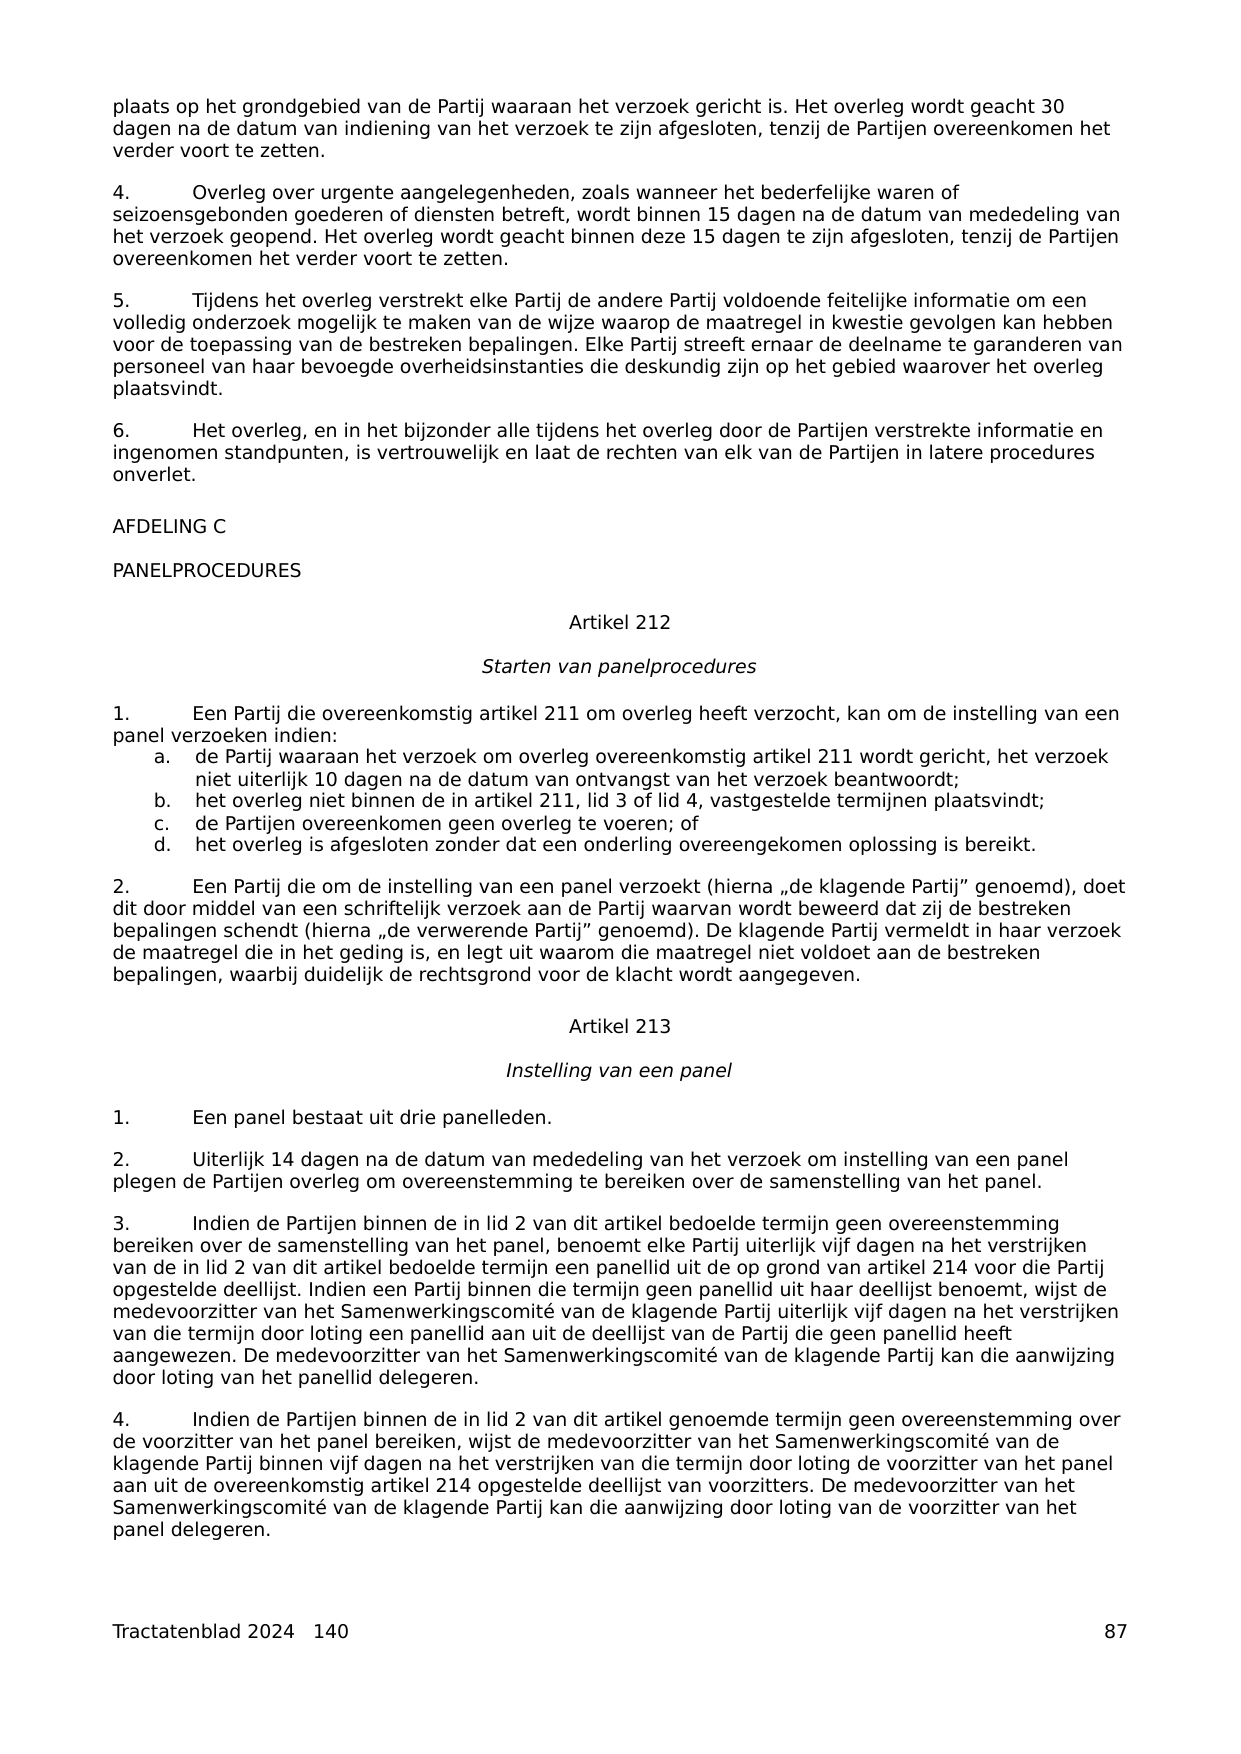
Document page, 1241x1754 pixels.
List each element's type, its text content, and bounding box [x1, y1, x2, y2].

text 6. Het overleg, en in het bijzonder alle tijdens het overleg door de Partijen verstrekte informatie en ingenomen standpunten, is vertrouwelijk en laat de rechten van elk van de Partijen in latere procedures onverlet. [112, 420, 1128, 486]
text 1. Een panel bestaat uit drie panelleden. [112, 1107, 1128, 1129]
subtitle AFDELING C PANELPROCEDURES [112, 516, 1128, 582]
subtitle Artikel 213 Instelling van een panel [112, 1016, 1128, 1082]
text c. de Partijen overeenkomen geen overleg te voeren; of [153, 812, 1128, 834]
text d. het overleg is afgesloten zonder dat een onderling overeengekomen oplossing is bereikt. [153, 834, 1128, 856]
text plaats op het grondgebied van de Partij waaraan het verzoek gericht is. Het overleg wordt geacht 30 dagen na de datum van indiening van het verzoek te zijn afgesloten, tenzij de Partijen overeenkomen het verder voort te zetten. [112, 96, 1128, 162]
text 2. Een Partij die om de instelling van een panel verzoekt (hierna „de klagende Partij” genoemd), doet dit door middel van een schriftelijk verzoek aan de Partij waarvan wordt beweerd dat zij de bestreken bepalingen schendt (hierna „de verwerende Partij” genoemd). De klagende Partij vermeldt in haar verzoek de maatregel die in het geding is, en legt uit waarom die maatregel niet voldoet aan de bestreken bepalingen, waarbij duidelijk de rechtsgrond voor de klacht wordt aangegeven. [112, 876, 1128, 986]
text 2. Uiterlijk 14 dagen na de datum van mededeling van het verzoek om instelling van een panel plegen de Partijen overleg om overeenstemming te bereiken over de samenstelling van het panel. [112, 1149, 1128, 1193]
text 1. Een Partij die overeenkomstig artikel 211 om overleg heeft verzocht, kan om de instelling van een panel verzoeken indien: [112, 702, 1128, 746]
text 3. Indien de Partijen binnen de in lid 2 van dit artikel bedoelde termijn geen overeenstemming bereiken over de samenstelling van het panel, benoemt elke Partij uiterlijk vijf dagen na het verstrijken van de in lid 2 van dit artikel bedoelde termijn een panellid uit de op grond van artikel 214 voor die Partij opgestelde deellijst. Indien een Partij binnen die termijn geen panellid uit haar deellijst benoemt, wijst de medevoorzitter van het Samenwerkingscomité van de klagende Partij uiterlijk vijf dagen na het verstrijken van die termijn door loting een panellid aan uit de deellijst van de Partij die geen panellid heeft aangewezen. De medevoorzitter van het Samenwerkingscomité van de klagende Partij kan die aanwijzing door loting van het panellid delegeren. [112, 1213, 1128, 1389]
text a. de Partij waaraan het verzoek om overleg overeenkomstig artikel 211 wordt gericht, het verzoek niet uiterlijk 10 dagen na de datum van ontvangst van het verzoek beantwoordt; [153, 746, 1128, 790]
text b. het overleg niet binnen de in artikel 211, lid 3 of lid 4, vastgestelde termijnen plaatsvindt; [153, 790, 1128, 812]
text 4. Indien de Partijen binnen de in lid 2 van dit artikel genoemde termijn geen overeenstemming over de voorzitter van het panel bereiken, wijst de medevoorzitter van het Samenwerkingscomité van de klagende Partij binnen vijf dagen na het verstrijken van die termijn door loting de voorzitter van het panel aan uit de overeenkomstig artikel 214 opgestelde deellijst van voorzitters. De medevoorzitter van het Samenwerkingscomité van de klagende Partij kan die aanwijzing door loting van de voorzitter van het panel delegeren. [112, 1409, 1128, 1541]
subtitle Artikel 212 Starten van panelprocedures [112, 612, 1128, 677]
text 5. Tijdens het overleg verstrekt elke Partij de andere Partij voldoende feitelijke informatie om een volledig onderzoek mogelijk te maken van de wijze waarop de maatregel in kwestie gevolgen kan hebben voor de toepassing van de bestreken bepalingen. Elke Partij streeft ernaar de deelname te garanderen van personeel van haar bevoegde overheidsinstanties die deskundig zijn op het gebied waarover het overleg plaatsvindt. [112, 290, 1128, 400]
text 4. Overleg over urgente aangelegenheden, zoals wanneer het bederfelijke waren of seizoensgebonden goederen of diensten betreft, wordt binnen 15 dagen na de datum van mededeling van het verzoek geopend. Het overleg wordt geacht binnen deze 15 dagen te zijn afgesloten, tenzij de Partijen overeenkomen het verder voort te zetten. [112, 182, 1128, 270]
